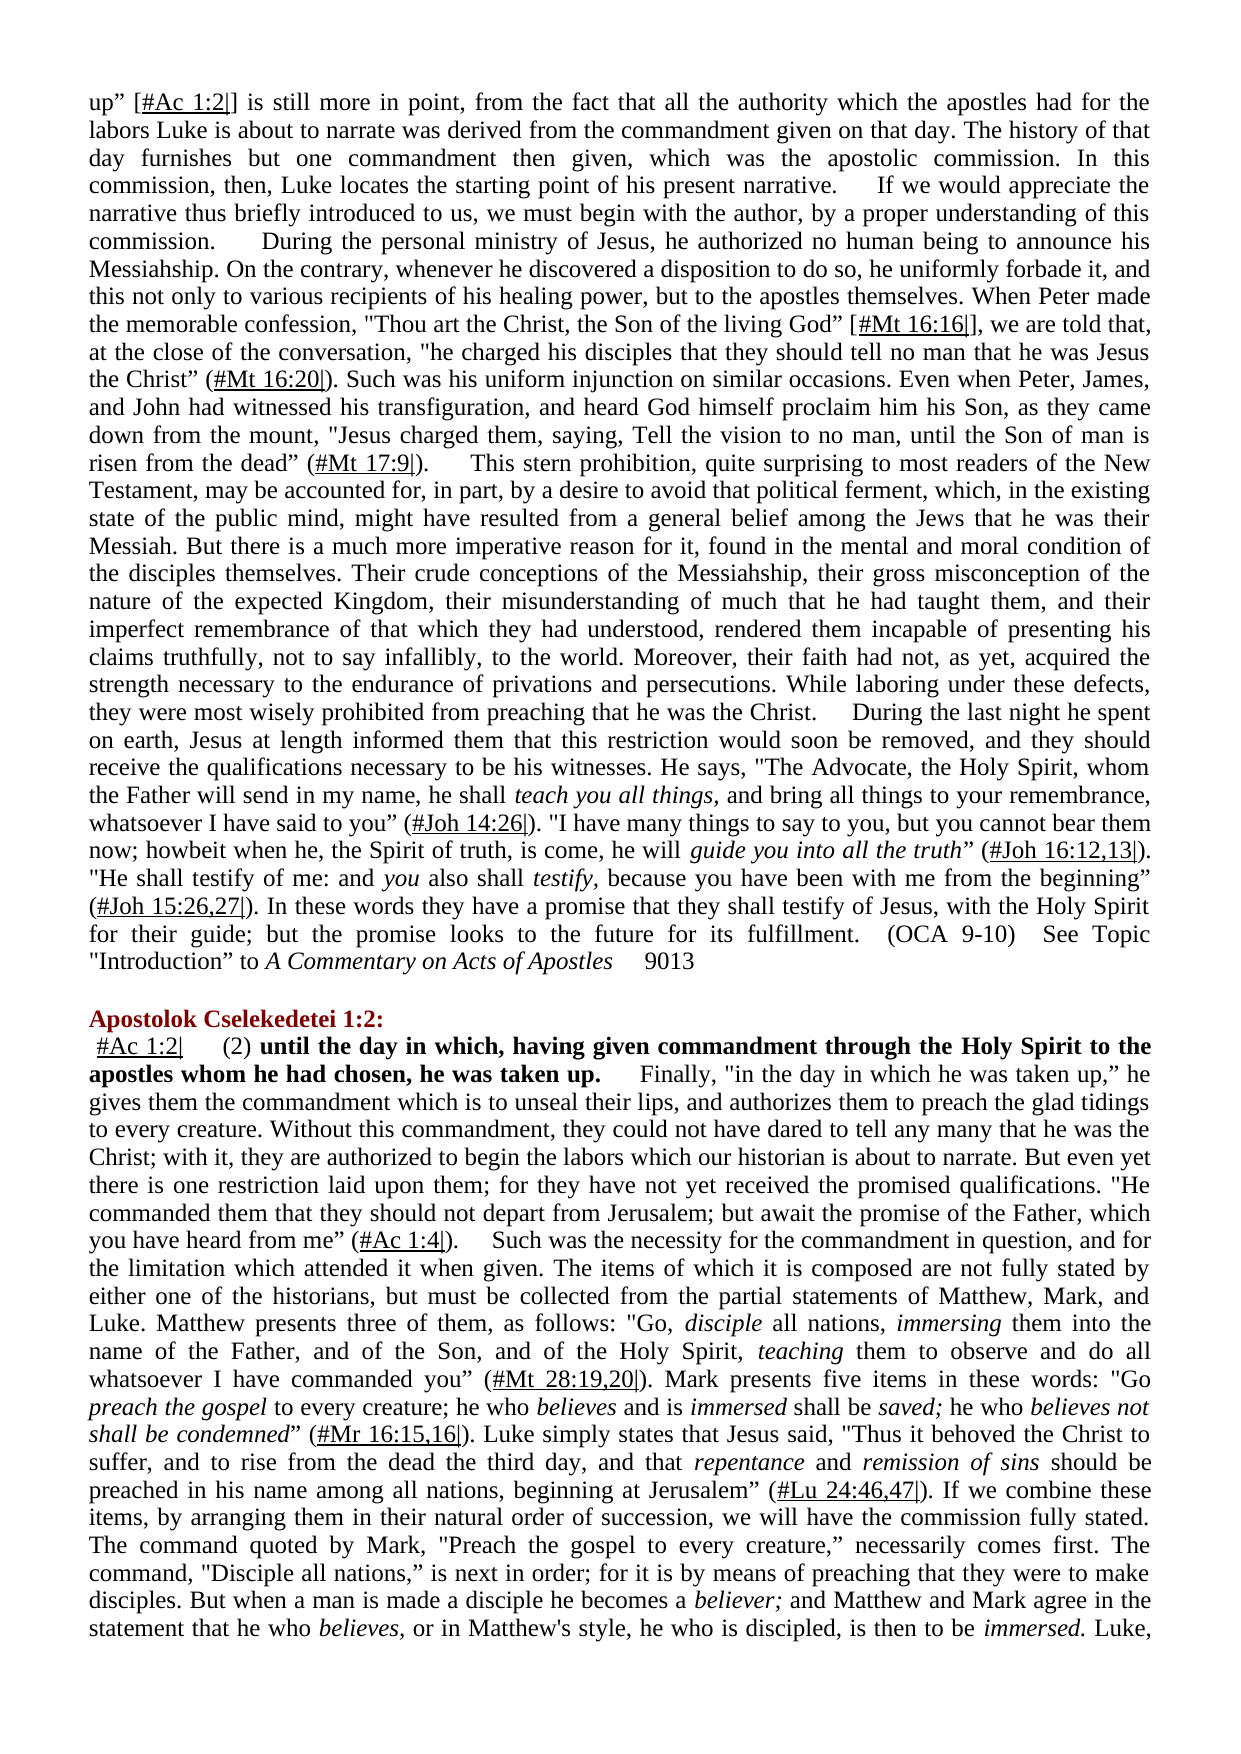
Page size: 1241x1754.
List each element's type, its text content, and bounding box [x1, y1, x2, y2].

text Apostolok Cselekedetei 1:2: [88, 1005, 1152, 1032]
text up” [#Ac 1:2|] is still more in point, from the fact that all the authority which the apostles had for the labors Luke is about to narrate was derived from the commandment given on that day. The history of that day furnishes but one commandment then given, which was the apostolic commission. In this commission, then, Luke locates the starting point of his present narrative. If we would appreciate the narrative thus briefly introduced to us, we must begin with the author, by a proper understanding of this commission. During the personal ministry of Jesus, he authorized no human being to announce his Messiahship. On the contrary, whenever he discovered a disposition to do so, he uniformly forbade it, and this not only to various recipients of his healing power, but to the apostles themselves. When Peter made the memorable confession, "Thou art the Christ, the Son of the living God” [#Mt 16:16|], we are told that, at the close of the conversation, "he charged his disciples that they should tell no man that he was Jesus the Christ” (#Mt 16:20|). Such was his uniform injunction on similar occasions. Even when Peter, James, and John had witnessed his transfiguration, and heard God himself proclaim him his Son, as they came down from the mount, "Jesus charged them, saying, Tell the vision to no man, until the Son of man is risen from the dead” (#Mt 17:9|). This stern prohibition, quite surprising to most readers of the New Testament, may be accounted for, in part, by a desire to avoid that political ferment, which, in the existing state of the public mind, might have resulted from a general belief among the Jews that he was their Messiah. But there is a much more imperative reason for it, found in the mental and moral condition of the disciples themselves. Their crude conceptions of the Messiahship, their gross misconception of the nature of the expected Kingdom, their misunderstanding of much that he had taught them, and their imperfect remembrance of that which they had understood, rendered them incapable of presenting his claims truthfully, not to say infallibly, to the world. Moreover, their faith had not, as yet, acquired the strength necessary to the endurance of privations and persecutions. While laboring under these defects, they were most wisely prohibited from preaching that he was the Christ. During the last night he spent on earth, Jesus at length informed them that this restriction would soon be removed, and they should receive the qualifications necessary to be his witnesses. He says, "The Advocate, the Holy Spirit, whom the Father will send in my name, he shall teach you all things, and bring all things to your remembrance, whatsoever I have said to you” (#Joh 14:26|). "I have many things to say to you, but you cannot bear them now; howbeit when he, the Spirit of truth, is come, he will guide you into all the truth” (#Joh 16:12,13|). "He shall testify of me: and you also shall testify, because you have been with me from the beginning” (#Joh 15:26,27|). In these words they have a promise that they shall testify of Jesus, with the Holy Spirit for their guide; but the promise looks to the future for its fulfillment. (OCA 9-10) See Topic "Introduction” to A Commentary on Acts of Apostles 9013 [88, 88, 1152, 975]
text #Ac 1:2| (2) until the day in which, having given commandment through the Holy Spirit to the apostles whom he had chosen, he was taken up. Finally, "in the day in which he was taken up,” he gives them the commandment which is to unseal their lips, and authorizes them to preach the glad tidings to every creature. Without this commandment, they could not have dared to tell any many that he was the Christ; with it, they are authorized to begin the labors which our historian is about to narrate. But even yet there is one restriction laid upon them; for they have not yet received the promised qualifications. "He commanded them that they should not depart from Jerusalem; but await the promise of the Father, which you have heard from me” (#Ac 1:4|). Such was the necessity for the commandment in question, and for the limitation which attended it when given. The items of which it is composed are not fully stated by either one of the historians, but must be collected from the partial statements of Matthew, Mark, and Luke. Matthew presents three of them, as follows: "Go, disciple all nations, immersing them into the name of the Father, and of the Son, and of the Holy Spirit, teaching them to observe and do all whatsoever I have commanded you” (#Mt 28:19,20|). Mark presents five items in these words: "Go preach the gospel to every creature; he who believes and is immersed shall be saved; he who believes not shall be condemned” (#Mr 16:15,16|). Luke simply states that Jesus said, "Thus it behoved the Christ to suffer, and to rise from the dead the third day, and that repentance and remission of sins should be preached in his name among all nations, beginning at Jerusalem” (#Lu 24:46,47|). If we combine these items, by arranging them in their natural order of succession, we will have the commission fully stated. The command quoted by Mark, "Preach the gospel to every creature,” necessarily comes first. The command, "Disciple all nations,” is next in order; for it is by means of preaching that they were to make disciples. But when a man is made a disciple he becomes a believer; and Matthew and Mark agree in the statement that he who believes, or in Matthew's style, he who is discipled, is then to be immersed. Luke, [88, 1032, 1152, 1642]
